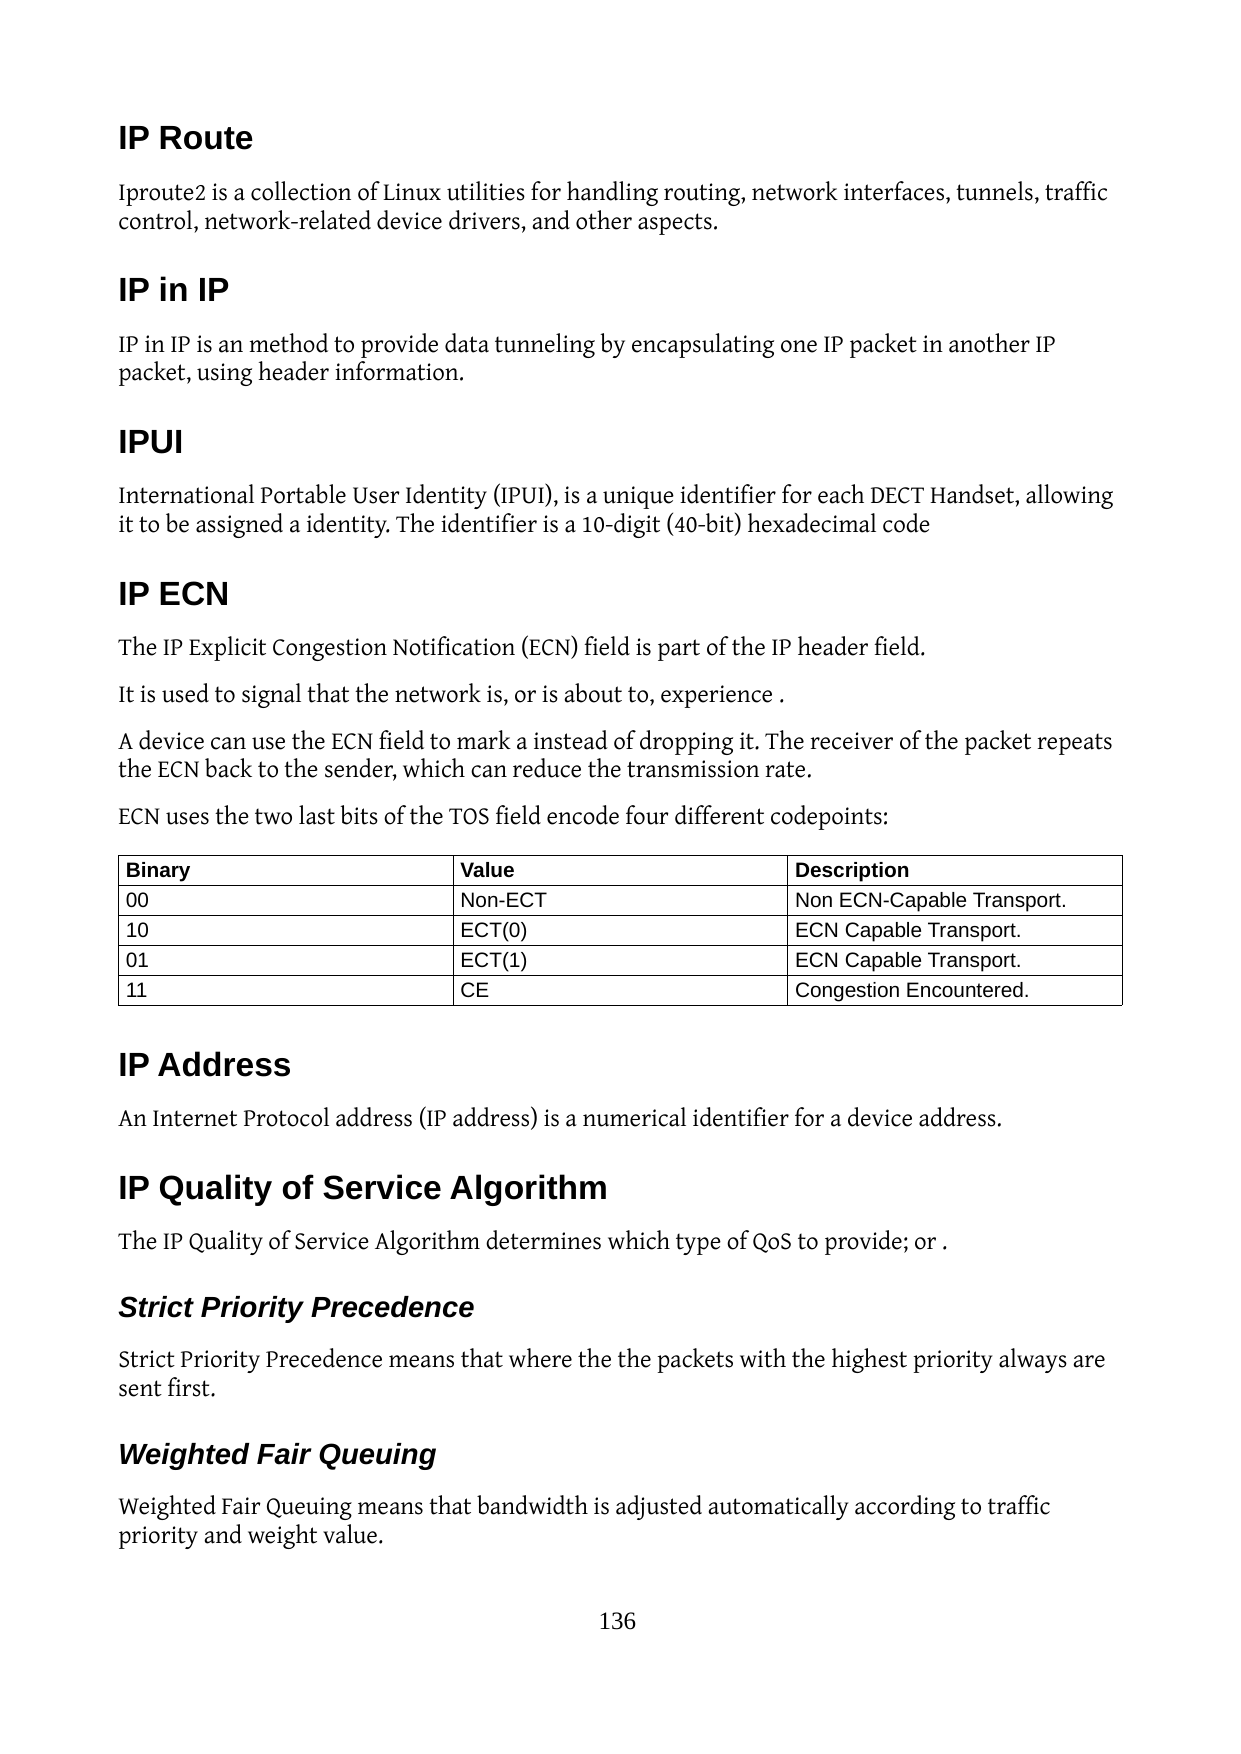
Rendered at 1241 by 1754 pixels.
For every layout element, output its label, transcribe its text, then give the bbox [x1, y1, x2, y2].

table_cell ECN Capable Transport. [788, 916, 1122, 945]
table_cell CE [454, 976, 787, 1005]
table_header Value [454, 856, 787, 885]
subtitle IP ECN [118, 573, 1122, 612]
table_cell Congestion Encountered. [788, 976, 1122, 1005]
table_cell ECT(1) [454, 946, 787, 975]
table_cell 01 [119, 946, 453, 975]
text A device can use the ECN field to mark a instead of dropping it. The receiver of the packet repeats the ECN back to the sender, which can reduce the transmission rate. [118, 727, 1122, 785]
subtitle Strict Priority Precedence [118, 1291, 1122, 1324]
text The IP Explicit Congestion Notification (ECN) field is part of the IP header field. [118, 633, 1122, 662]
text Iproute2 is a collection of Linux utilities for handling routing, network interfaces, tunnels, traffic control, network-related device drivers, and other aspects. [118, 178, 1122, 236]
table_cell 00 [119, 886, 453, 915]
table_cell ECT(0) [454, 916, 787, 945]
subtitle IP Quality of Service Algorithm [118, 1168, 1122, 1206]
table_cell ECN Capable Transport. [788, 946, 1122, 975]
text The IP Quality of Service Algorithm determines which type of QoS to provide; or . [118, 1228, 1122, 1257]
table_header Description [788, 856, 1122, 885]
text It is used to signal that the network is, or is about to, experience . [118, 680, 1122, 709]
subtitle Weighted Fair Queuing [118, 1437, 1122, 1471]
text International Portable User Identity (IPUI), is a unique identifier for each DECT Handset, allowing it to be assigned a identity. The identifier is a 10-digit (40-bit) hexadecimal code [118, 482, 1122, 539]
subtitle IP Route [118, 118, 1122, 157]
text Weighted Fair Queuing means that bandwidth is adjusted automatically according to traffic priority and weight value. [118, 1492, 1122, 1550]
subtitle IP Address [118, 1045, 1122, 1083]
text Strict Priority Precedence means that where the the packets with the highest priority always are sent first. [118, 1346, 1122, 1403]
text An Internet Protocol address (IP address) is a numerical identifier for a device address. [118, 1105, 1122, 1134]
text IP in IP is an method to provide data tunneling by encapsulating one IP packet in another IP packet, using header information. [118, 330, 1122, 388]
subtitle IP in IP [118, 270, 1122, 308]
text ECN uses the two last bits of the TOS field encode four different codepoints: [118, 803, 1122, 832]
table_cell 11 [119, 976, 453, 1005]
table_cell Non-ECT [454, 886, 787, 915]
table_cell Non ECN-Capable Transport. [788, 886, 1122, 915]
table_header Binary [119, 856, 453, 885]
table_cell 10 [119, 916, 453, 945]
subtitle IPUI [118, 422, 1122, 460]
